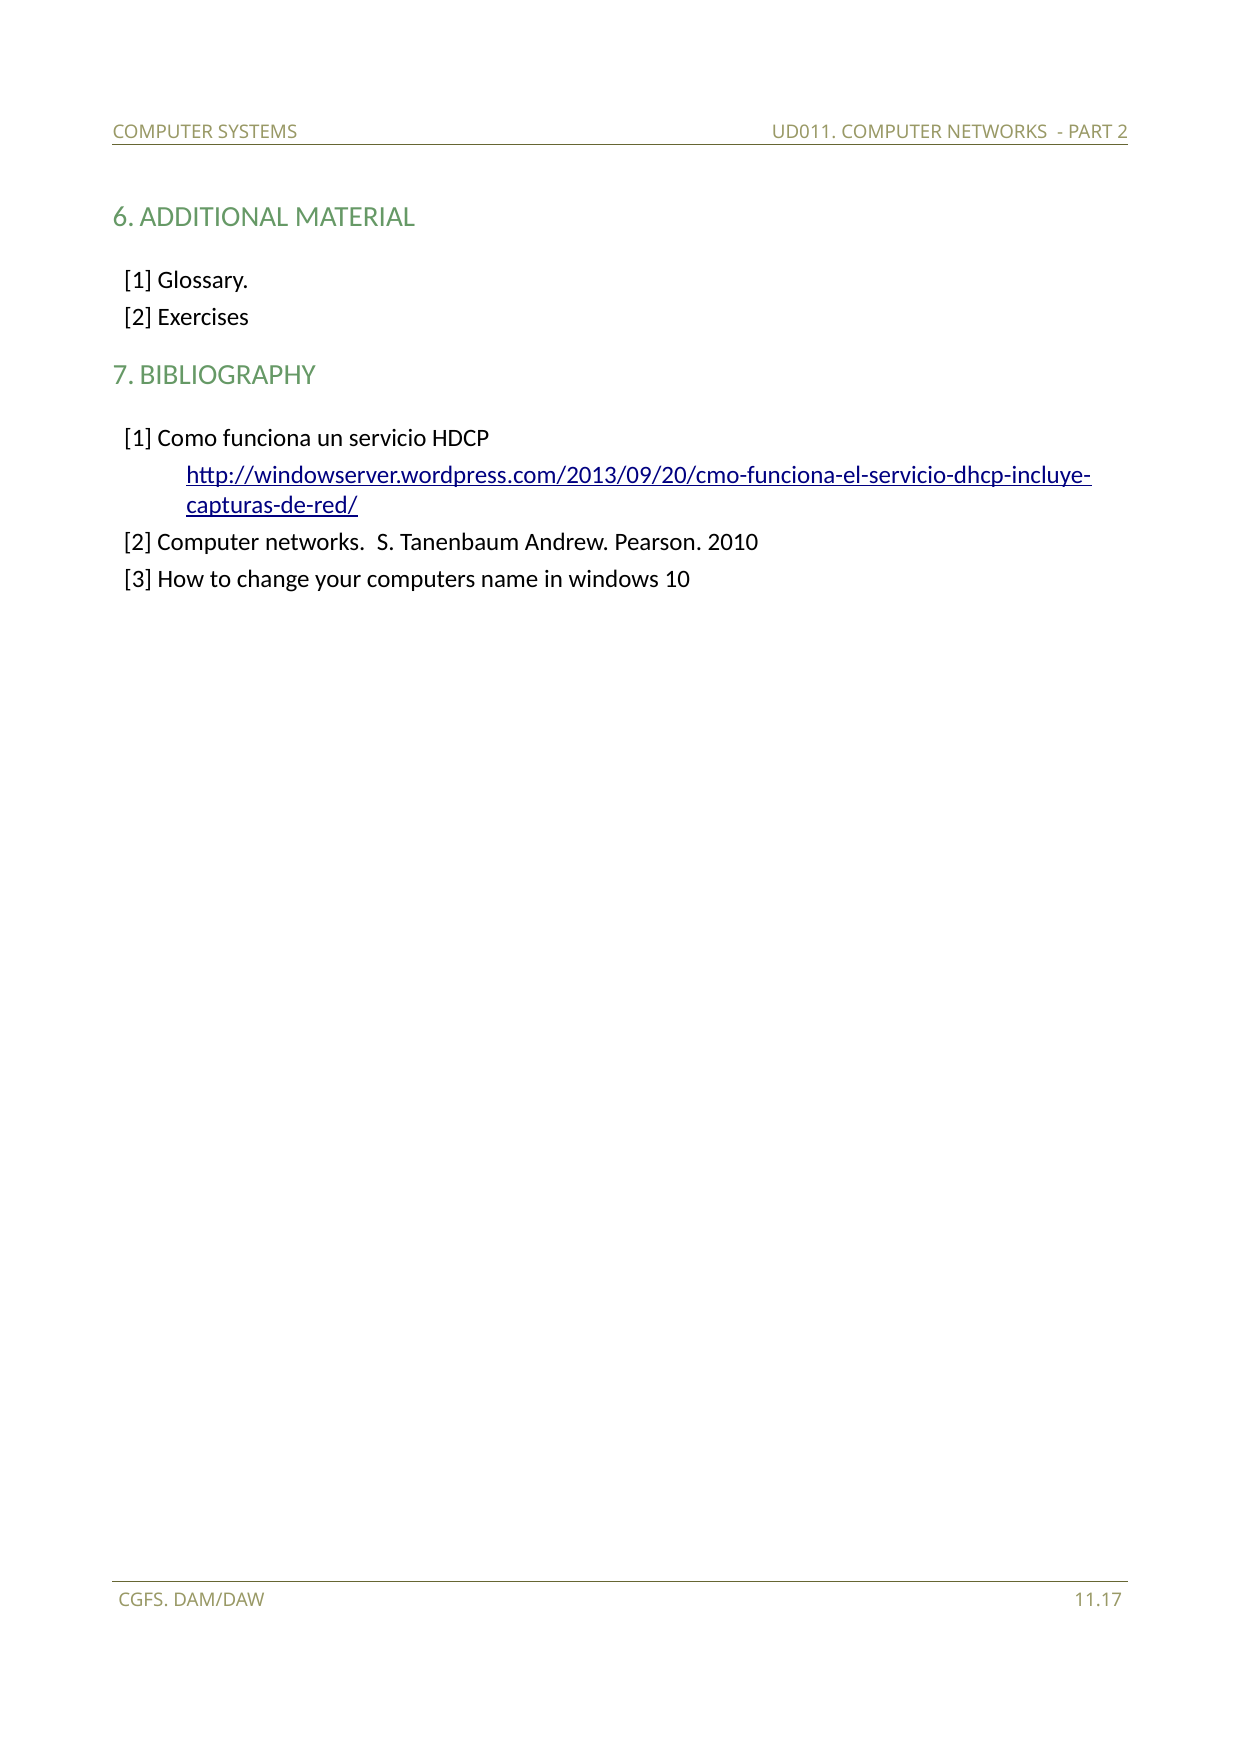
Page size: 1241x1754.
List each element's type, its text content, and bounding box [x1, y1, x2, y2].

subtitle Additional material [112, 198, 1128, 234]
subtitle Bibliography [112, 356, 1128, 392]
text [3] How to change your computers name in windows 10 [112, 563, 1128, 594]
text [2] Computer networks. S. Tanenbaum Andrew. Pearson. 2010 [112, 526, 1128, 557]
text [2] Exercises [112, 301, 1128, 331]
text [1] Glossary. [112, 264, 1128, 294]
text [1] Como funciona un servicio HDCP [112, 422, 1128, 452]
text http://windowserver.wordpress.com/2013/09/20/cmo-funciona-el-servicio-dhcp-incluye-capturas-de-red/ [186, 459, 1128, 520]
